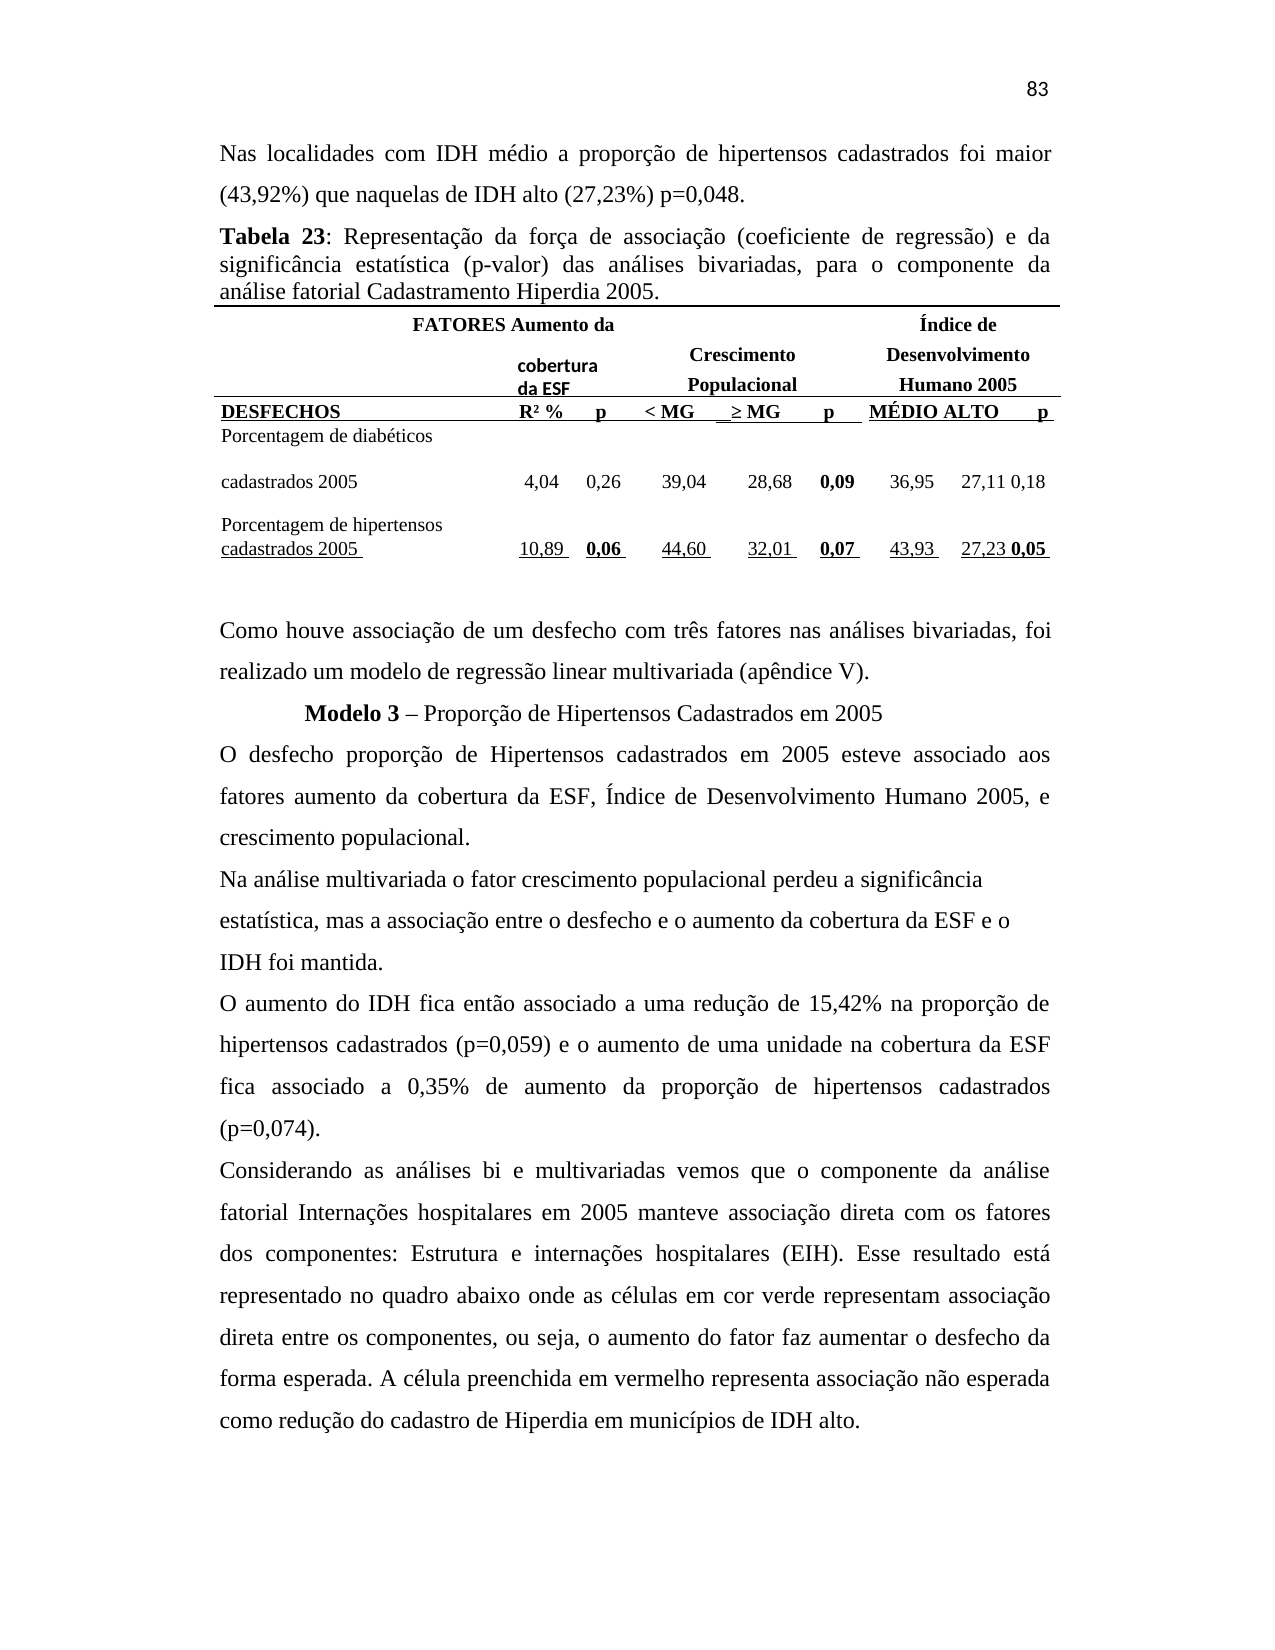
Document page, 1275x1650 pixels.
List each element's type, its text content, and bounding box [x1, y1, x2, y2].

table_cell 39,04 [647, 471, 733, 537]
table_cell cadastrados 2005 Porcentagem de hipertensos [221, 471, 504, 537]
text O desfecho proporção de Hipertensos cadastrados em 2005 esteve associado aos fatores aumento da cobertura da ESF, Índice de Desenvolvimento Humano 2005, e crescimento populacional. [219, 740, 1052, 851]
table_cell 27,23 0,05 [961, 538, 1058, 562]
text Populacional Humano 2005 [221, 369, 1053, 396]
text Crescimento Desenvolvimento [221, 339, 1053, 367]
table_cell 36,95 [868, 471, 961, 537]
table_cell 32,01 [734, 538, 820, 562]
table_cell 43,93 [868, 538, 961, 562]
table_cell 28,68 [734, 471, 820, 537]
table_header [586, 424, 647, 471]
table_cell 27,11 0,18 [961, 471, 1058, 537]
text Modelo 3 – Proporção de Hipertensos Cadastrados em 2005 [304, 699, 982, 727]
text Tabela 23: Representação da força de associação (coeficiente de regressão) e da significância estatística (p-valor) das análises bivariadas, para o componente da análise fatorial Cadastramento Hiperdia 2005. [219, 223, 1052, 305]
text DESFECHOS R² % p < MG ≥ MG p MÉDIO ALTO p [221, 400, 1053, 423]
text Nas localidades com IDH médio a proporção de hipertensos cadastrados foi maior (43,92%) que naquelas de IDH alto (27,23%) p=0,048. [219, 139, 1053, 208]
table_header [734, 424, 820, 471]
text Considerando as análises bi e multivariadas vemos que o componente da análise fatorial Internações hospitalares em 2005 manteve associação direta com os fatores dos componentes: Estrutura e internações hospitalares (EIH). Esse resultado está representado no quadro abaixo onde as células em cor verde representam associação direta entre os componentes, ou seja, o aumento do fator faz aumentar o desfecho da forma esperada. A célula preenchida em vermelho representa associação não esperada como redução do cadastro de Hiperdia em municípios de IDH alto. [219, 1156, 1052, 1434]
table_header [820, 424, 868, 471]
text O aumento do IDH fica então associado a uma redução de 15,42% na proporção de hipertensos cadastrados (p=0,059) e o aumento de uma unidade na cobertura da ESF fica associado a 0,35% de aumento da proporção de hipertensos cadastrados (p=0,074). [219, 989, 1052, 1141]
table_header [961, 424, 1058, 471]
table_header [868, 424, 961, 471]
table_cell 44,60 [647, 538, 733, 562]
table_cell 0,26 [586, 471, 647, 537]
text Como houve associação de um desfecho com três fatores nas análises bivariadas, foi realizado um modelo de regressão linear multivariada (apêndice V). [219, 616, 1053, 685]
table_cell 10,89 [504, 538, 586, 562]
text FATORES Aumento da Índice de [221, 309, 1053, 337]
table_header Porcentagem de diabéticos [221, 424, 504, 471]
text Na análise multivariada o fator crescimento populacional perdeu a significância estatística, mas a associação entre o desfecho e o aumento da cobertura da ESF e o IDH foi mantida. [219, 866, 1053, 975]
table_cell cadastrados 2005 [221, 538, 504, 562]
table_cell 4,04 [504, 471, 586, 537]
table_cell 0,07 [820, 538, 868, 562]
table_cell 0,06 [586, 538, 647, 562]
table_header [504, 424, 586, 471]
table_cell 0,09 [820, 471, 868, 537]
table_header [647, 424, 733, 471]
